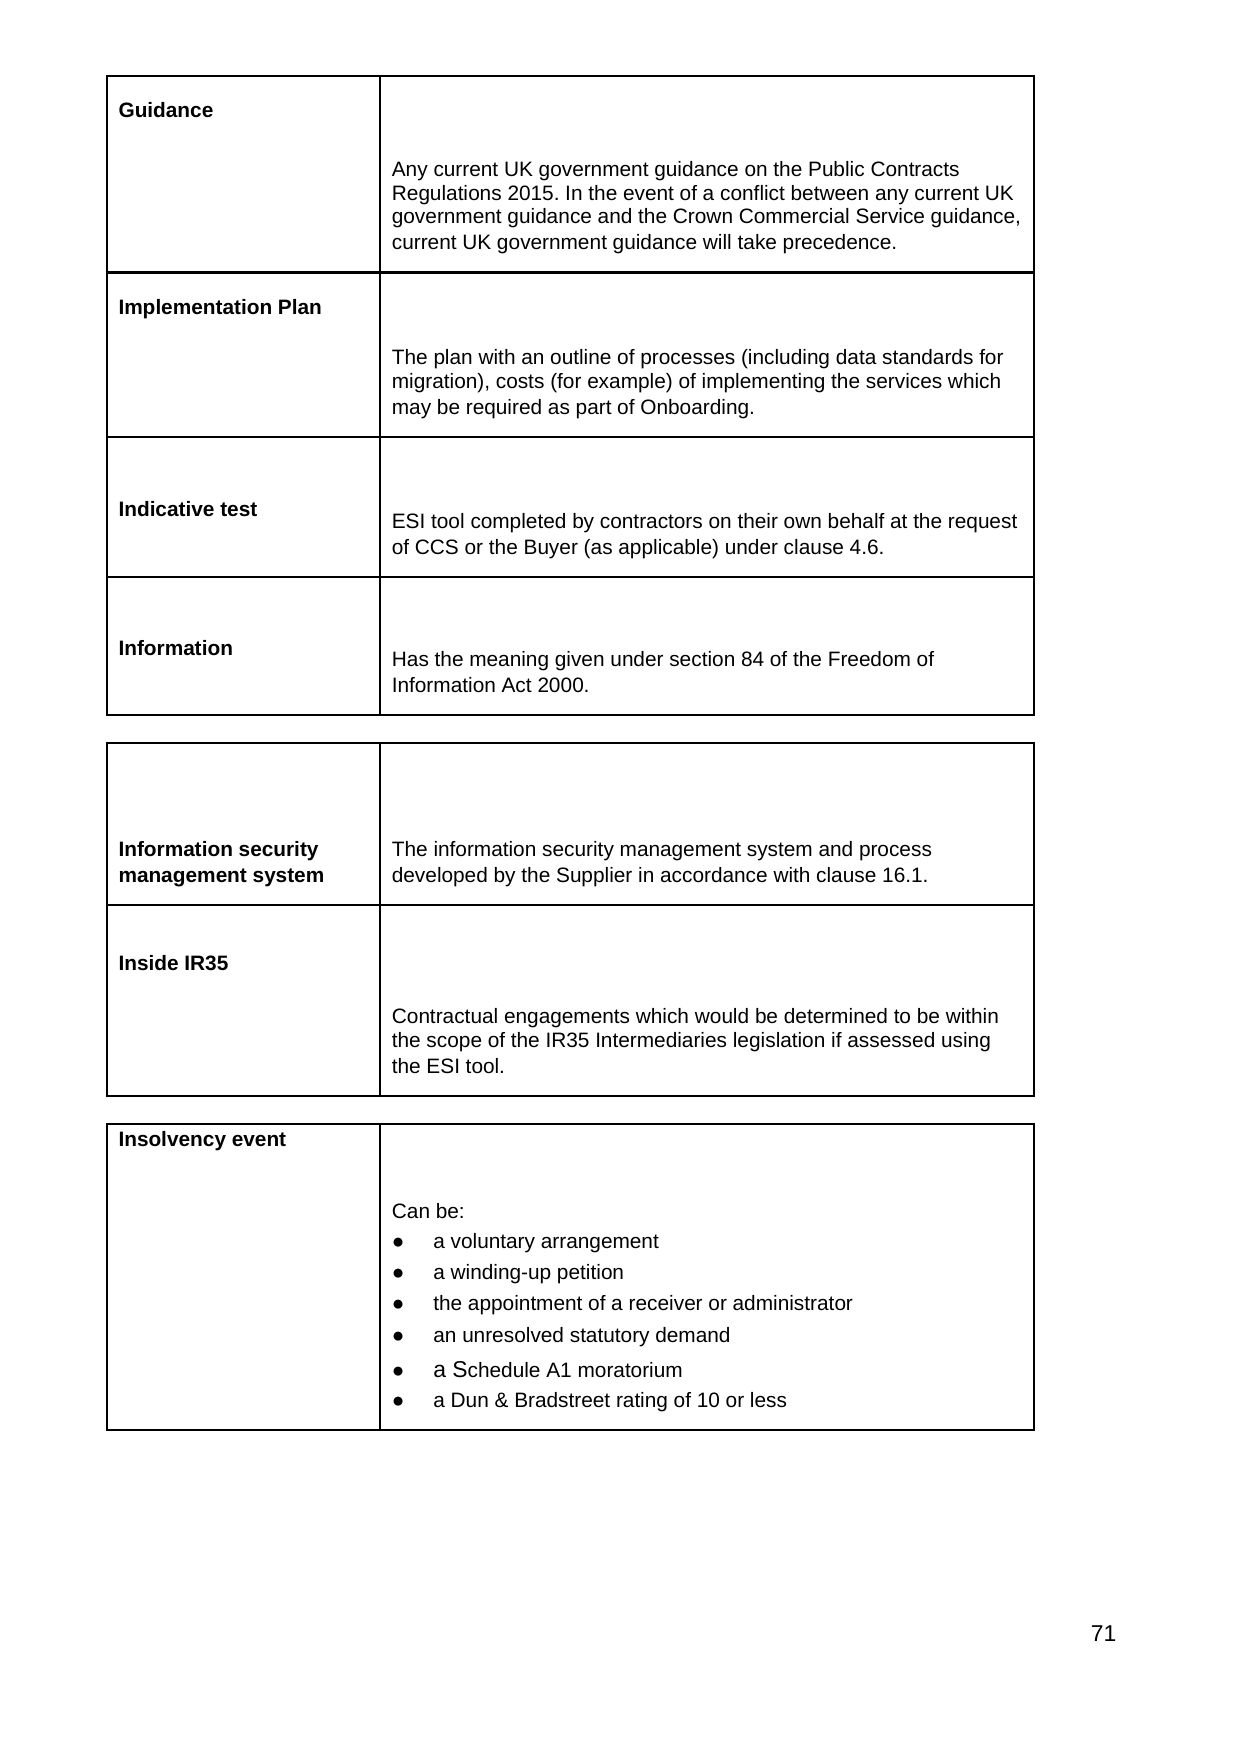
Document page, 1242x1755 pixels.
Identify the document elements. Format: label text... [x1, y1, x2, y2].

table_header The information security management system and process developed by the Supplier in accordance with clause 16.1. [381, 744, 1033, 904]
table_cell Has the meaning given under section 84 of the Freedom of Information Act 2000. [381, 578, 1033, 714]
table_cell Implementation Plan [108, 274, 379, 436]
table_header Information security management system [108, 744, 379, 904]
table_header Can be: a voluntary arrangement a winding-up petition the appointment of a receiver or administrator an unresolved statutory demand a Schedule A1 moratorium a Dun & Bradstreet rating of 10 or less [381, 1125, 1033, 1428]
table_cell Any current UK government guidance on the Public Contracts Regulations 2015. In the event of a conflict between any current UK government guidance and the Crown Commercial Service guidance, current UK government guidance will take precedence. [381, 77, 1033, 271]
table_cell Contractual engagements which would be determined to be within the scope of the IR35 Intermediaries legislation if assessed using the ESI tool. [381, 906, 1033, 1095]
table_cell Information [108, 578, 379, 714]
table_cell The plan with an outline of processes (including data standards for migration), costs (for example) of implementing the services which may be required as part of Onboarding. [381, 274, 1033, 436]
table_cell ESI tool completed by contractors on their own behalf at the request of CCS or the Buyer (as applicable) under clause 4.6. [381, 438, 1033, 576]
table_cell Inside IR35 [108, 906, 379, 1095]
table_header Insolvency event [108, 1125, 379, 1428]
table_cell Indicative test [108, 438, 379, 576]
table_cell Guidance [108, 77, 379, 271]
